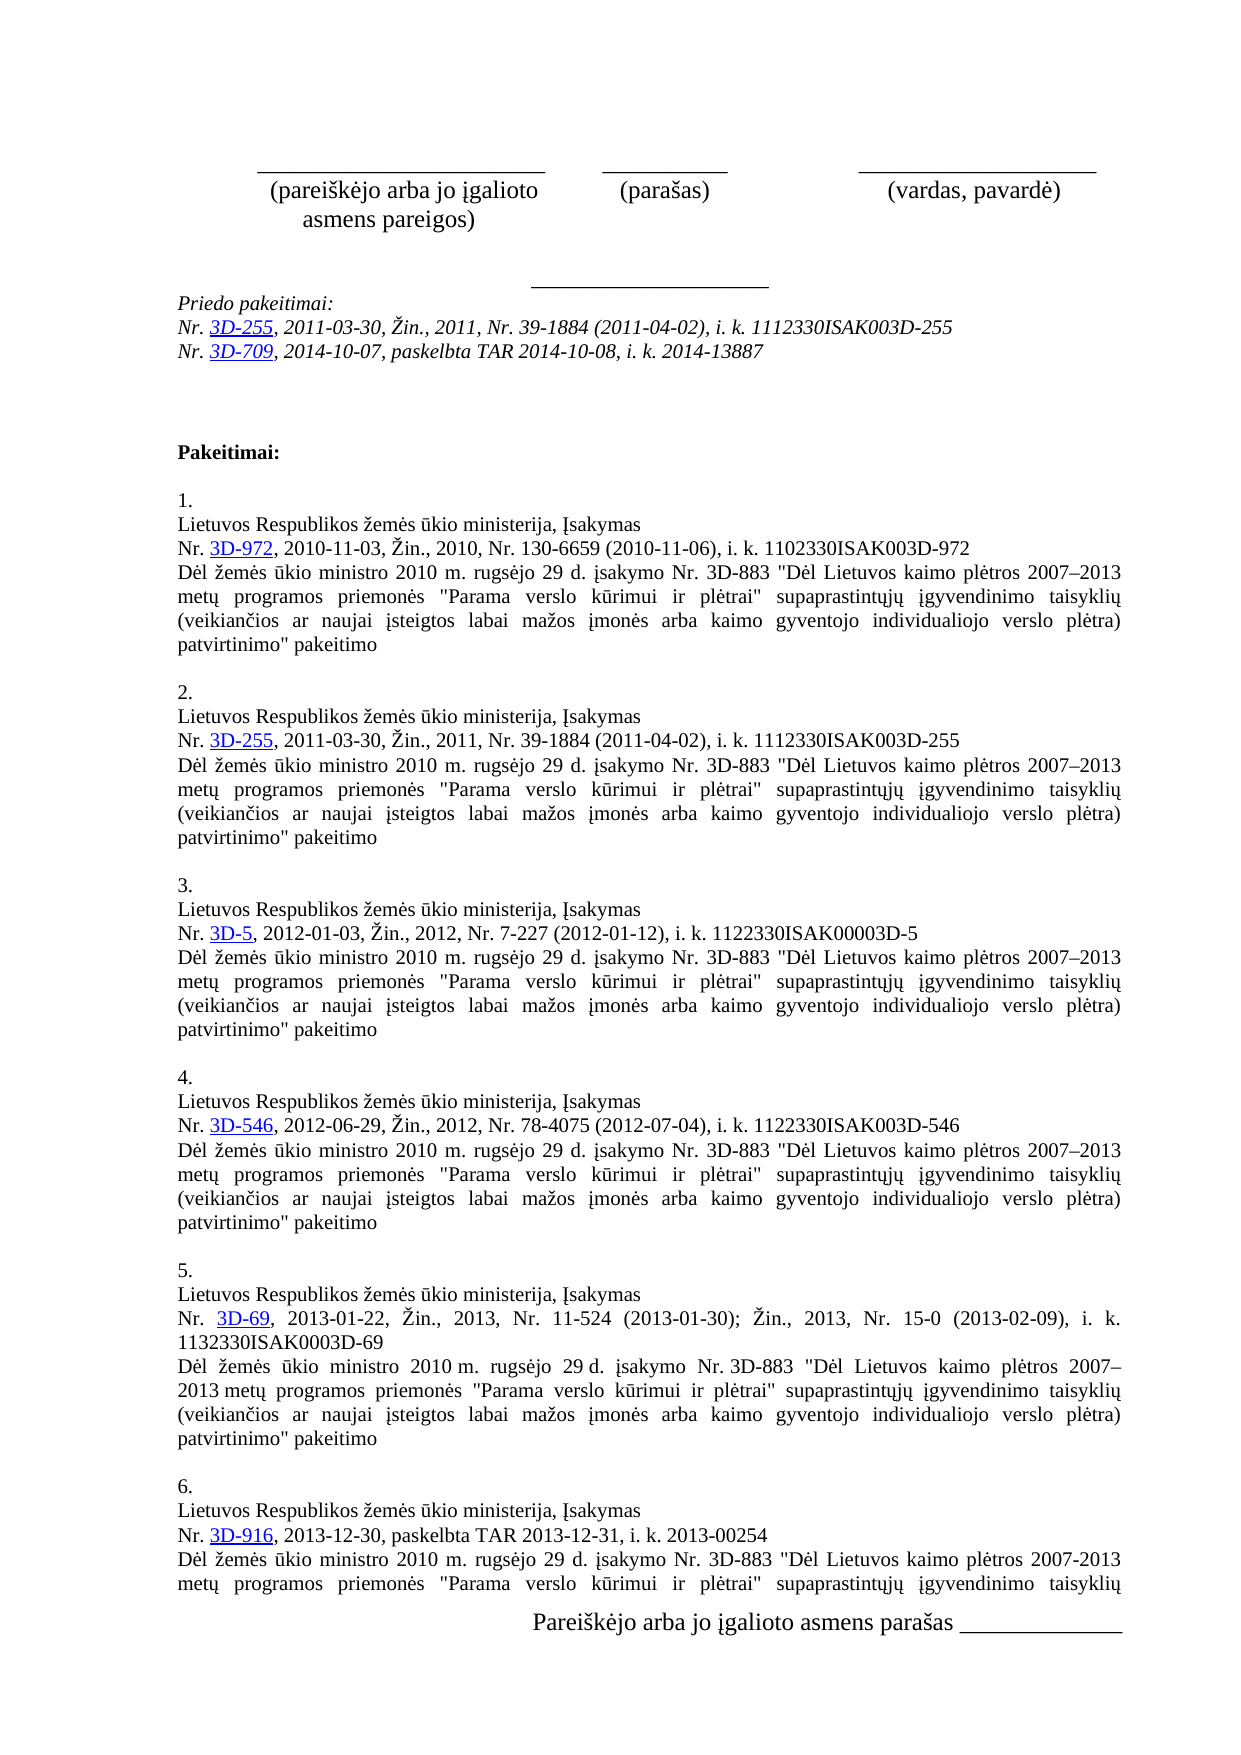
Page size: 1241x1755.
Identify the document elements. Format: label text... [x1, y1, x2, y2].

text 3. [177, 873, 1122, 897]
text 4. [177, 1065, 1122, 1089]
text 6. [177, 1474, 1122, 1498]
text Dėl žemės ūkio ministro 2010 m. rugsėjo 29 d. įsakymo Nr. 3D-883 "Dėl Lietuvos kaimo plėtros 2007–2013 metų programos priemonės "Parama verslo kūrimui ir plėtrai" supaprastintųjų įgyvendinimo taisyklių (veikiančios ar naujai įsteigtos labai mažos įmonės arba kaimo gyventojo individualiojo verslo plėtra) patvirtinimo" pakeitimo [177, 1137, 1122, 1234]
text Lietuvos Respublikos žemės ūkio ministerija, Įsakymas [177, 1089, 1122, 1113]
text Lietuvos Respublikos žemės ūkio ministerija, Įsakymas [177, 897, 1122, 921]
text 1. [177, 488, 1122, 512]
text Nr. 3D-255, 2011-03-30, Žin., 2011, Nr. 39-1884 (2011-04-02), i. k. 1112330ISAK003D-255 [177, 315, 1122, 339]
text _______________________ __________ ___________________ [177, 147, 1122, 176]
text Dėl žemės ūkio ministro 2010 m. rugsėjo 29 d. įsakymo Nr. 3D-883 "Dėl Lietuvos kaimo plėtros 2007–2013 metų programos priemonės "Parama verslo kūrimui ir plėtrai" supaprastintųjų įgyvendinimo taisyklių (veikiančios ar naujai įsteigtos labai mažos įmonės arba kaimo gyventojo individualiojo verslo plėtra) patvirtinimo" pakeitimo [177, 752, 1122, 849]
text Nr. 3D-546, 2012-06-29, Žin., 2012, Nr. 78-4075 (2012-07-04), i. k. 1122330ISAK003D-546 [177, 1113, 1122, 1137]
text Nr. 3D-972, 2010-11-03, Žin., 2010, Nr. 130-6659 (2010-11-06), i. k. 1102330ISAK003D-972 [177, 536, 1122, 560]
text Nr. 3D-709, 2014-10-07, paskelbta TAR 2014-10-08, i. k. 2014-13887 [177, 339, 1122, 363]
text Nr. 3D-69, 2013-01-22, Žin., 2013, Nr. 11-524 (2013-01-30); Žin., 2013, Nr. 15-0 (2013-02-09), i. k. 1132330ISAK0003D-69 [177, 1306, 1122, 1354]
text Nr. 3D-255, 2011-03-30, Žin., 2011, Nr. 39-1884 (2011-04-02), i. k. 1112330ISAK003D-255 [177, 728, 1122, 752]
text asmens pareigos) [177, 204, 1122, 233]
text Lietuvos Respublikos žemės ūkio ministerija, Įsakymas [177, 1498, 1122, 1522]
text Dėl žemės ūkio ministro 2010 m. rugsėjo 29 d. įsakymo Nr. 3D-883 "Dėl Lietuvos kaimo plėtros 2007–2013 metų programos priemonės "Parama verslo kūrimui ir plėtrai" supaprastintųjų įgyvendinimo taisyklių (veikiančios ar naujai įsteigtos labai mažos įmonės arba kaimo gyventojo individualiojo verslo plėtra) patvirtinimo" pakeitimo [177, 945, 1122, 1041]
text Dėl žemės ūkio ministro 2010 m. rugsėjo 29 d. įsakymo Nr. 3D-883 "Dėl Lietuvos kaimo plėtros 2007–2013 metų programos priemonės "Parama verslo kūrimui ir plėtrai" supaprastintųjų įgyvendinimo taisyklių (veikiančios ar naujai įsteigtos labai mažos įmonės arba kaimo gyventojo individualiojo verslo plėtra) patvirtinimo" pakeitimo [177, 560, 1122, 656]
text 2. [177, 680, 1122, 704]
text Priedo pakeitimai: [177, 291, 1122, 315]
text Dėl žemės ūkio ministro 2010 m. rugsėjo 29 d. įsakymo Nr. 3D-883 "Dėl Lietuvos kaimo plėtros 2007–2013 metų programos priemonės "Parama verslo kūrimui ir plėtrai" supaprastintųjų įgyvendinimo taisyklių (veikiančios ar naujai įsteigtos labai mažos įmonės arba kaimo gyventojo individualiojo verslo plėtra) patvirtinimo" pakeitimo [177, 1354, 1122, 1450]
text Pakeitimai: [177, 440, 1122, 464]
text Nr. 3D-5, 2012-01-03, Žin., 2012, Nr. 7-227 (2012-01-12), i. k. 1122330ISAK00003D-5 [177, 921, 1122, 945]
text Lietuvos Respublikos žemės ūkio ministerija, Įsakymas [177, 704, 1122, 728]
text Lietuvos Respublikos žemės ūkio ministerija, Įsakymas [177, 512, 1122, 536]
text 5. [177, 1258, 1122, 1282]
text Nr. 3D-916, 2013-12-30, paskelbta TAR 2013-12-31, i. k. 2013-00254 [177, 1522, 1122, 1547]
text Lietuvos Respublikos žemės ūkio ministerija, Įsakymas [177, 1282, 1122, 1306]
text (pareiškėjo arba jo įgalioto (parašas) (vardas, pavardė) [177, 176, 1122, 204]
text ___________________ [177, 262, 1122, 291]
text Dėl žemės ūkio ministro 2010 m. rugsėjo 29 d. įsakymo Nr. 3D-883 "Dėl Lietuvos kaimo plėtros 2007-2013 metų programos priemonės "Parama verslo kūrimui ir plėtrai" supaprastintųjų įgyvendinimo taisyklių [177, 1547, 1122, 1595]
